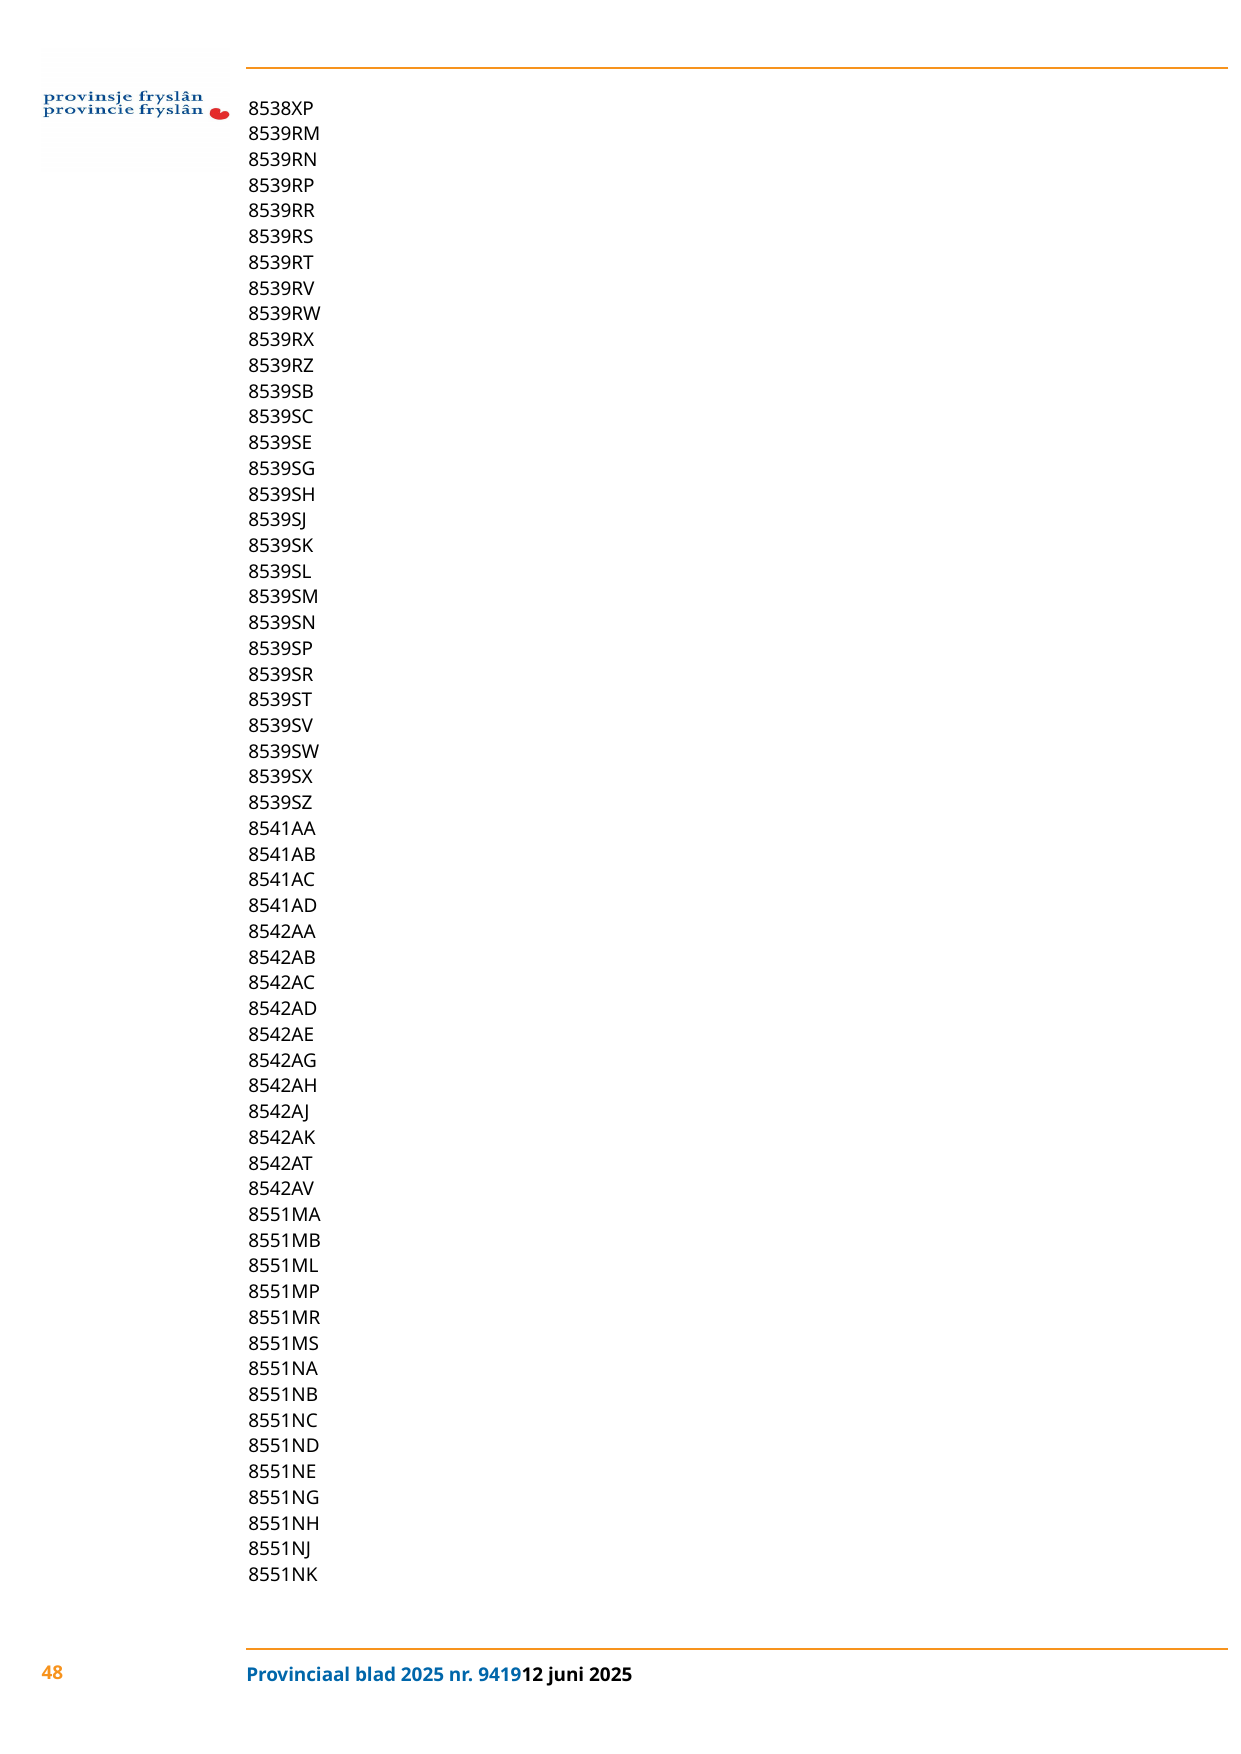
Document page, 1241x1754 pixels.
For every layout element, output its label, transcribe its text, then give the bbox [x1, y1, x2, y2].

table_cell 8551NC [248, 1407, 1152, 1433]
table_cell 8539RN [248, 146, 1152, 172]
table_cell 8539SE [248, 429, 1152, 455]
table_cell 8539SX [248, 764, 1152, 789]
table_cell 8538XP [248, 95, 1152, 121]
table_cell 8539RW [248, 301, 1152, 326]
table_cell 8542AG [248, 1047, 1152, 1072]
table_cell 8539RX [248, 326, 1152, 352]
table_cell 8542AA [248, 918, 1152, 944]
table_cell 8542AV [248, 1175, 1152, 1201]
table_cell 8539RZ [248, 352, 1152, 378]
table_cell 8551MA [248, 1201, 1152, 1227]
table_cell 8539SK [248, 532, 1152, 558]
table_cell 8542AJ [248, 1098, 1152, 1124]
table_cell 8551NA [248, 1356, 1152, 1381]
table_cell 8551ND [248, 1433, 1152, 1458]
table_cell 8539RP [248, 172, 1152, 198]
table_cell 8539SH [248, 481, 1152, 506]
table_cell 8539RM [248, 121, 1152, 146]
table_cell 8539SR [248, 661, 1152, 687]
table_cell 8539SW [248, 738, 1152, 764]
table_cell 8539SB [248, 378, 1152, 403]
table_cell 8539RR [248, 198, 1152, 223]
table_cell 8551MP [248, 1278, 1152, 1304]
table_cell 8551NJ [248, 1536, 1152, 1561]
table_cell 8542AE [248, 1021, 1152, 1047]
table_cell 8551MS [248, 1330, 1152, 1356]
table_cell 8539SJ [248, 506, 1152, 532]
table_cell 8539SG [248, 455, 1152, 481]
table_cell 8539SV [248, 712, 1152, 738]
table_cell 8539SM [248, 584, 1152, 609]
table_cell 8551NE [248, 1459, 1152, 1484]
table_cell 8541AB [248, 841, 1152, 867]
table_cell 8539RT [248, 249, 1152, 275]
table_cell 8542AC [248, 970, 1152, 995]
table_cell 8551ML [248, 1253, 1152, 1278]
table_cell 8539SN [248, 609, 1152, 635]
table_cell 8539RV [248, 275, 1152, 301]
table_cell 8539SP [248, 635, 1152, 661]
table_cell 8541AA [248, 815, 1152, 841]
table_cell 8542AD [248, 995, 1152, 1021]
table_cell 8551NH [248, 1510, 1152, 1536]
table_cell 8539SL [248, 558, 1152, 584]
table_cell 8551MR [248, 1304, 1152, 1330]
table_cell 8539RS [248, 224, 1152, 249]
table_cell 8542AK [248, 1124, 1152, 1150]
table_cell 8542AT [248, 1150, 1152, 1175]
table_cell 8542AH [248, 1073, 1152, 1098]
picture [41, 47, 231, 172]
table_cell 8541AC [248, 867, 1152, 892]
table_cell 8539SZ [248, 790, 1152, 815]
table_cell 8551NK [248, 1561, 1152, 1587]
table_cell 8551NG [248, 1484, 1152, 1510]
table_cell 8541AD [248, 893, 1152, 918]
table_cell 8539ST [248, 687, 1152, 712]
table_cell 8542AB [248, 944, 1152, 969]
table_cell 8551MB [248, 1227, 1152, 1253]
table_cell 8539SC [248, 404, 1152, 429]
table_cell 8551NB [248, 1381, 1152, 1407]
